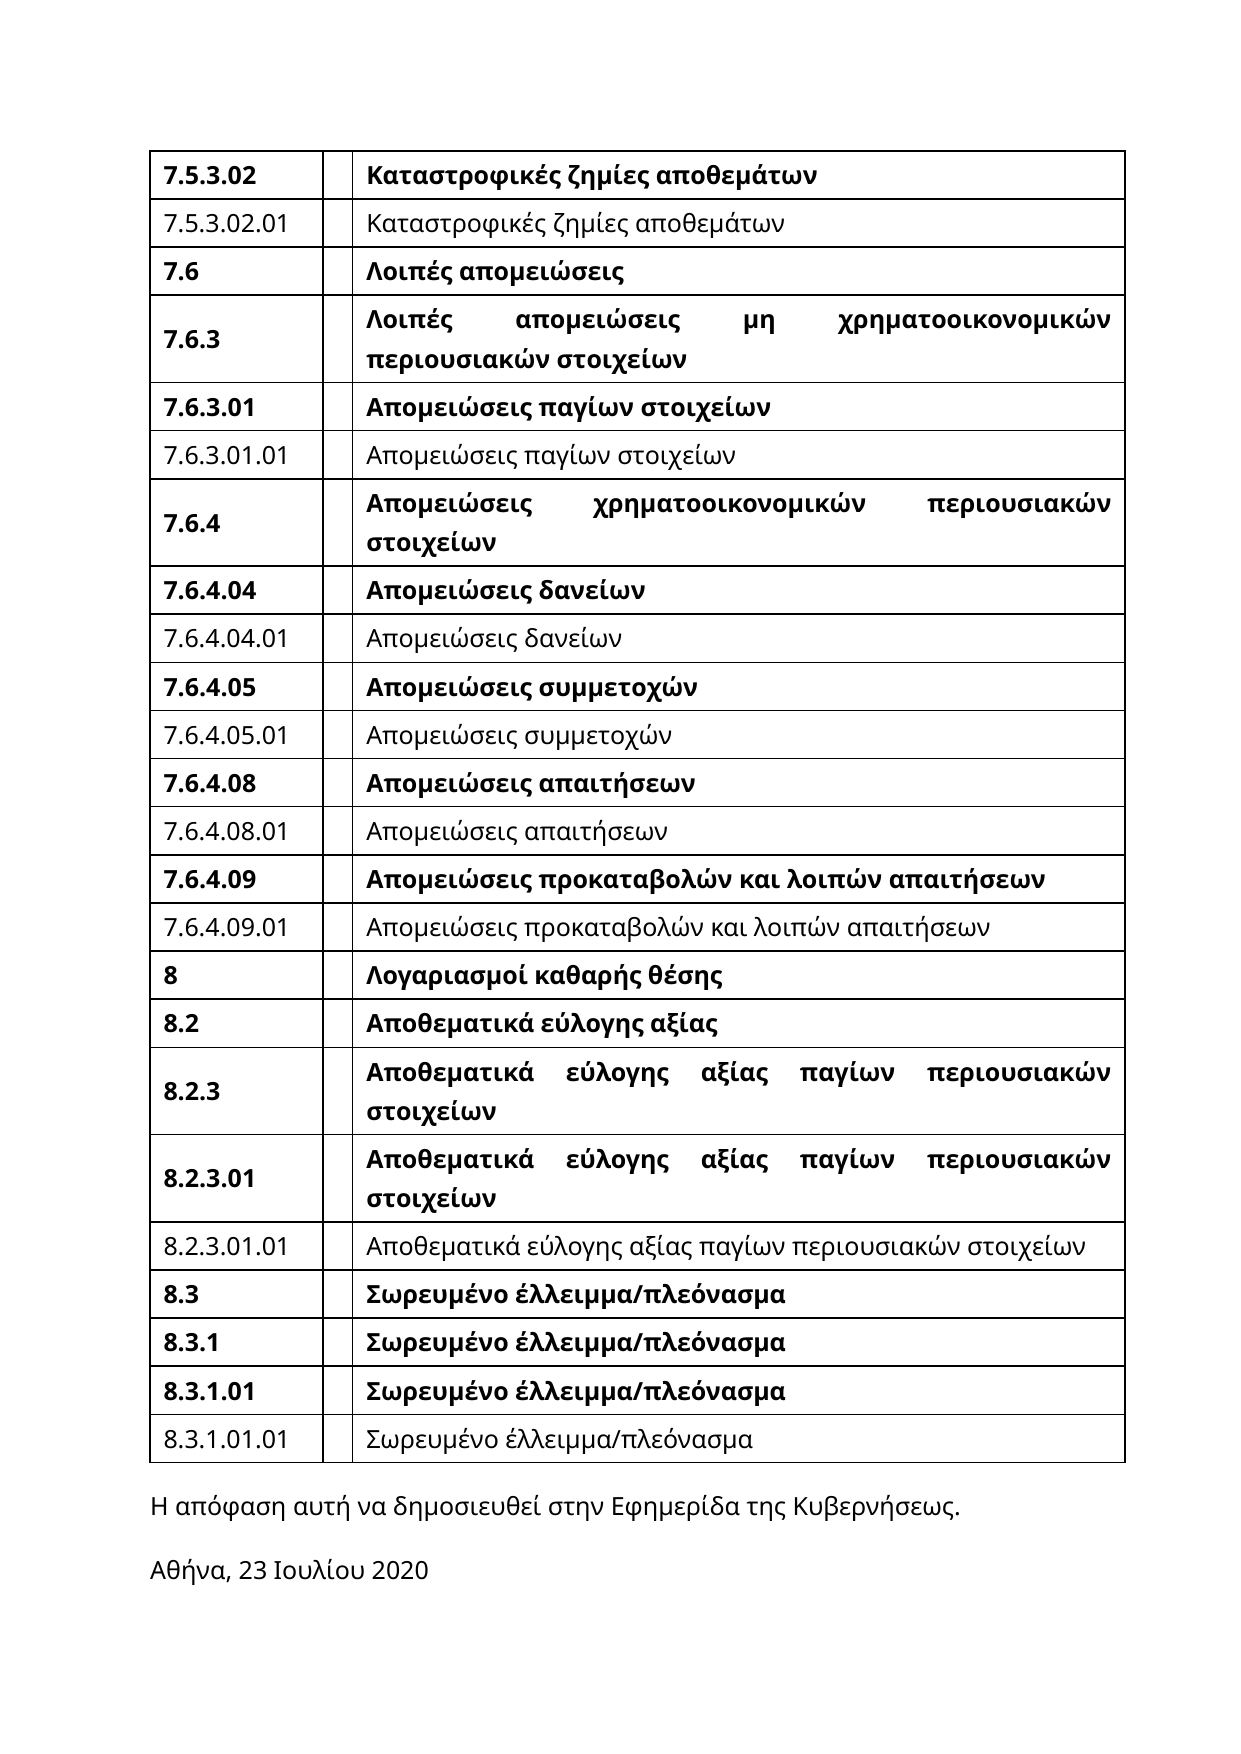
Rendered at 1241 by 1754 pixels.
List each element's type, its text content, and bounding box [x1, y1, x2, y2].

table_cell 8.2.3 [151, 1048, 322, 1134]
table_cell [324, 615, 352, 661]
table_cell [324, 1271, 352, 1317]
table_cell Απομειώσεις απαιτήσεων [353, 759, 1124, 806]
table_cell 8.3.1 [151, 1319, 322, 1365]
table_cell [324, 296, 352, 382]
text Αθήνα, 23 Ιουλίου 2020 [150, 1552, 1090, 1586]
table_cell Απομειώσεις προκαταβολών και λοιπών απαιτήσεων [353, 856, 1124, 902]
table_cell [324, 1319, 352, 1365]
table_cell [324, 1048, 352, 1134]
table_cell 7.6.4.04.01 [151, 615, 322, 661]
table_cell 7.6.4.04 [151, 567, 322, 613]
table_cell 7.6.4.05 [151, 663, 322, 709]
table_cell 7.6.4 [151, 480, 322, 565]
table_cell 8.3 [151, 1271, 322, 1317]
table_cell [324, 1223, 352, 1269]
table_cell [324, 1367, 352, 1413]
table_cell Σωρευμένο έλλειμμα/πλεόνασμα [353, 1367, 1124, 1413]
table_cell [324, 904, 352, 950]
table_cell 8 [151, 952, 322, 998]
table_cell [324, 663, 352, 709]
text Η απόφαση αυτή να δημοσιευθεί στην Εφημερίδα της Κυβερνήσεως. [150, 1488, 1090, 1522]
table_cell [324, 807, 352, 854]
table_cell 7.6.3.01 [151, 383, 322, 430]
table_cell Απομειώσεις παγίων στοιχείων [353, 383, 1124, 430]
table_cell Απομειώσεις προκαταβολών και λοιπών απαιτήσεων [353, 904, 1124, 950]
table_cell [324, 200, 352, 246]
table_cell [324, 431, 352, 478]
table_cell Απομειώσεις απαιτήσεων [353, 807, 1124, 854]
table_cell Λογαριασμοί καθαρής θέσης [353, 952, 1124, 998]
table_cell 7.6.4.09.01 [151, 904, 322, 950]
table_header Καταστροφικές ζημίες αποθεμάτων [353, 152, 1124, 198]
table_cell 7.6.4.09 [151, 856, 322, 902]
table_cell Απομειώσεις χρηματοοικονομικών περιουσιακών στοιχείων [353, 480, 1124, 565]
table_cell [324, 856, 352, 902]
table_cell [324, 1415, 352, 1462]
table_cell 7.6.3.01.01 [151, 431, 322, 478]
table_cell 7.5.3.02.01 [151, 200, 322, 246]
table_cell Σωρευμένο έλλειμμα/πλεόνασμα [353, 1319, 1124, 1365]
table_cell 7.6.3 [151, 296, 322, 382]
table_cell 8.2 [151, 1000, 322, 1046]
table_cell Αποθεματικά εύλογης αξίας [353, 1000, 1124, 1046]
table_cell Απομειώσεις παγίων στοιχείων [353, 431, 1124, 478]
table_cell [324, 759, 352, 806]
table_cell [324, 1135, 352, 1221]
table_cell Αποθεματικά εύλογης αξίας παγίων περιουσιακών στοιχείων [353, 1135, 1124, 1221]
table_cell Σωρευμένο έλλειμμα/πλεόνασμα [353, 1271, 1124, 1317]
table_cell [324, 711, 352, 758]
table_cell 7.6.4.08.01 [151, 807, 322, 854]
table_cell 8.2.3.01 [151, 1135, 322, 1221]
table_cell [324, 1000, 352, 1046]
table_cell [324, 952, 352, 998]
table_header 7.5.3.02 [151, 152, 322, 198]
table_cell Λοιπές απομειώσεις [353, 248, 1124, 294]
table_cell 7.6.4.05.01 [151, 711, 322, 758]
table_cell Απομειώσεις δανείων [353, 615, 1124, 661]
table_cell [324, 480, 352, 565]
table_cell Λοιπές απομειώσεις μη χρηματοοικονομικών περιουσιακών στοιχείων [353, 296, 1124, 382]
table_cell Καταστροφικές ζημίες αποθεμάτων [353, 200, 1124, 246]
table_cell Αποθεματικά εύλογης αξίας παγίων περιουσιακών στοιχείων [353, 1223, 1124, 1269]
table_cell 7.6.4.08 [151, 759, 322, 806]
table_cell Απομειώσεις συμμετοχών [353, 711, 1124, 758]
table_cell Απομειώσεις συμμετοχών [353, 663, 1124, 709]
table_cell [324, 383, 352, 430]
table_cell 8.2.3.01.01 [151, 1223, 322, 1269]
table_cell 7.6 [151, 248, 322, 294]
table_cell [324, 567, 352, 613]
table_cell 8.3.1.01.01 [151, 1415, 322, 1462]
table_cell Σωρευμένο έλλειμμα/πλεόνασμα [353, 1415, 1124, 1462]
table_cell Αποθεματικά εύλογης αξίας παγίων περιουσιακών στοιχείων [353, 1048, 1124, 1134]
table_header [324, 152, 352, 198]
table_cell [324, 248, 352, 294]
table_cell Απομειώσεις δανείων [353, 567, 1124, 613]
table_cell 8.3.1.01 [151, 1367, 322, 1413]
